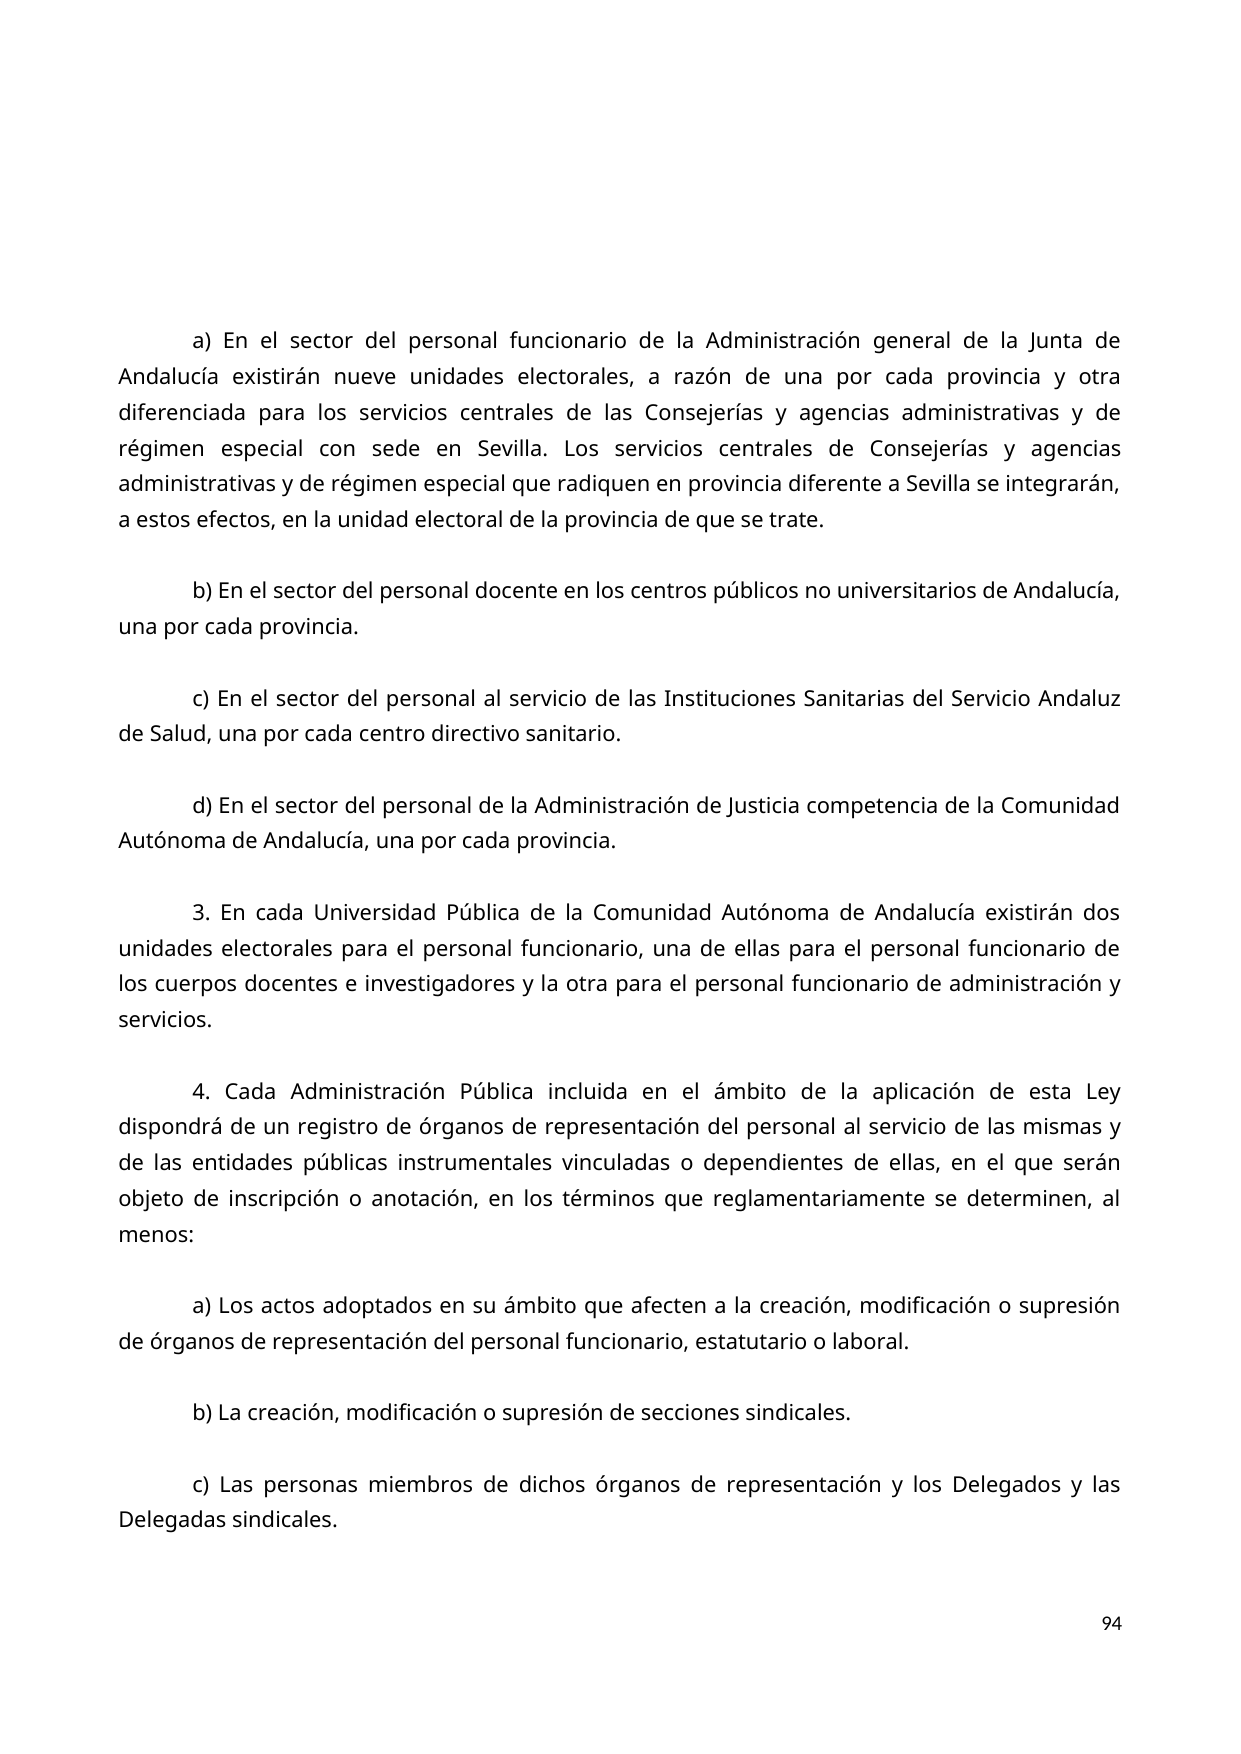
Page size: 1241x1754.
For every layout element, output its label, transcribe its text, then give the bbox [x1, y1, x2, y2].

text b) La creación, modificación o supresión de secciones sindicales. [118, 1397, 1122, 1427]
text a) Los actos adoptados en su ámbito que afecten a la creación, modificación o supresión de órganos de representación del personal funcionario, estatutario o laboral. [118, 1290, 1122, 1356]
text 4. Cada Administración Pública incluida en el ámbito de la aplicación de esta Ley dispondrá de un registro de órganos de representación del personal al servicio de las mismas y de las entidades públicas instrumentales vinculadas o dependientes de ellas, en el que serán objeto de inscripción o anotación, en los términos que reglamentariamente se determinen, al menos: [118, 1076, 1122, 1248]
text d) En el sector del personal de la Administración de Justicia competencia de la Comunidad Autónoma de Andalucía, una por cada provincia. [118, 790, 1122, 855]
text c) En el sector del personal al servicio de las Instituciones Sanitarias del Servicio Andaluz de Salud, una por cada centro directivo sanitario. [118, 683, 1122, 748]
text 3. En cada Universidad Pública de la Comunidad Autónoma de Andalucía existirán dos unidades electorales para el personal funcionario, una de ellas para el personal funcionario de los cuerpos docentes e investigadores y la otra para el personal funcionario de administración y servicios. [118, 897, 1122, 1034]
text c) Las personas miembros de dichos órganos de representación y los Delegados y las Delegadas sindicales. [118, 1469, 1122, 1534]
text b) En el sector del personal docente en los centros públicos no universitarios de Andalucía, una por cada provincia. [118, 575, 1122, 641]
text a) En el sector del personal funcionario de la Administración general de la Junta de Andalucía existirán nueve unidades electorales, a razón de una por cada provincia y otra diferenciada para los servicios centrales de las Consejerías y agencias administrativas y de régimen especial con sede en Sevilla. Los servicios centrales de Consejerías y agencias administrativas y de régimen especial que radiquen en provincia diferente a Sevilla se integrarán, a estos efectos, en la unidad electoral de la provincia de que se trate. [118, 325, 1122, 534]
